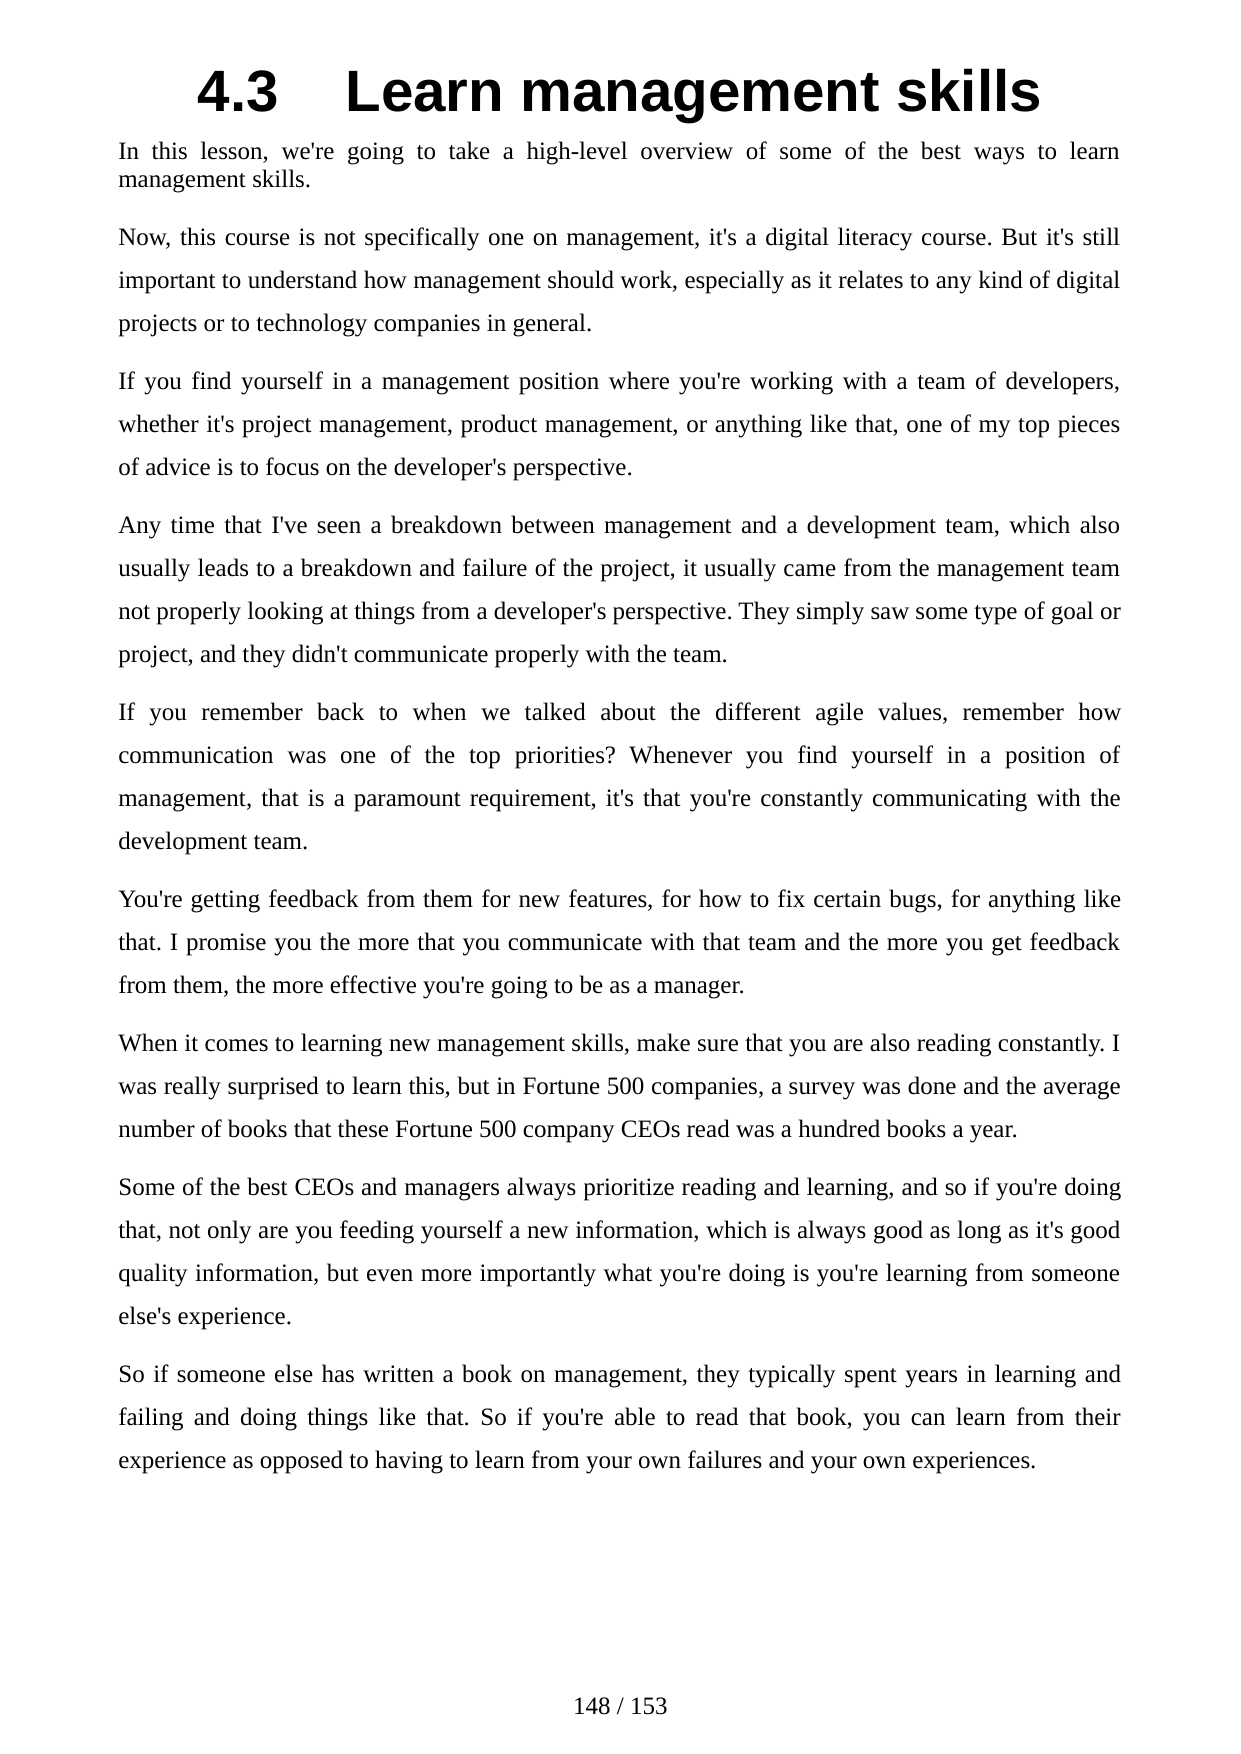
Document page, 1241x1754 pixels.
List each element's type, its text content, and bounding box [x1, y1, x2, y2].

text Any time that I've seen a breakdown between management and a development team, which also usually leads to a breakdown and failure of the project, it usually came from the management team not properly looking at things from a developer's perspective. They simply saw some type of goal or project, and they didn't communicate properly with the team. [118, 510, 1122, 668]
text You're getting feedback from them for new features, for how to fix certain bugs, for anything like that. I promise you the more that you communicate with that team and the more you get feedback from them, the more effective you're going to be as a manager. [118, 884, 1122, 999]
text Some of the best CEOs and managers always prioritize reading and learning, and so if you're doing that, not only are you feeding yourself a new information, which is always good as long as it's good quality information, but even more importantly what you're doing is you're learning from someone else's experience. [118, 1172, 1122, 1330]
text Now, this course is not specifically one on management, it's a digital literacy course. But it's still important to understand how management should work, especially as it relates to any kind of digital projects or to technology companies in general. [118, 222, 1122, 337]
title 4.3 Learn management skills [118, 56, 1122, 123]
text When it comes to learning new management skills, make sure that you are also reading constantly. I was really surprised to learn this, but in Fortune 500 companies, a survey was done and the average number of books that these Fortune 500 company CEOs read was a hundred books a year. [118, 1028, 1122, 1143]
text So if someone else has written a book on management, they typically spent years in learning and failing and doing things like that. So if you're able to read that book, you can learn from their experience as opposed to having to learn from your own failures and your own experiences. [118, 1359, 1122, 1474]
text If you remember back to when we talked about the different agile values, remember how communication was one of the top priorities? Whenever you find yourself in a position of management, that is a paramount requirement, it's that you're constantly communicating with the development team. [118, 697, 1122, 855]
text In this lesson, we're going to take a high-level overview of some of the best ways to learn management skills. [118, 136, 1122, 193]
text If you find yourself in a management position where you're working with a team of developers, whether it's project management, product management, or anything like that, one of my top pieces of advice is to focus on the developer's perspective. [118, 366, 1122, 481]
